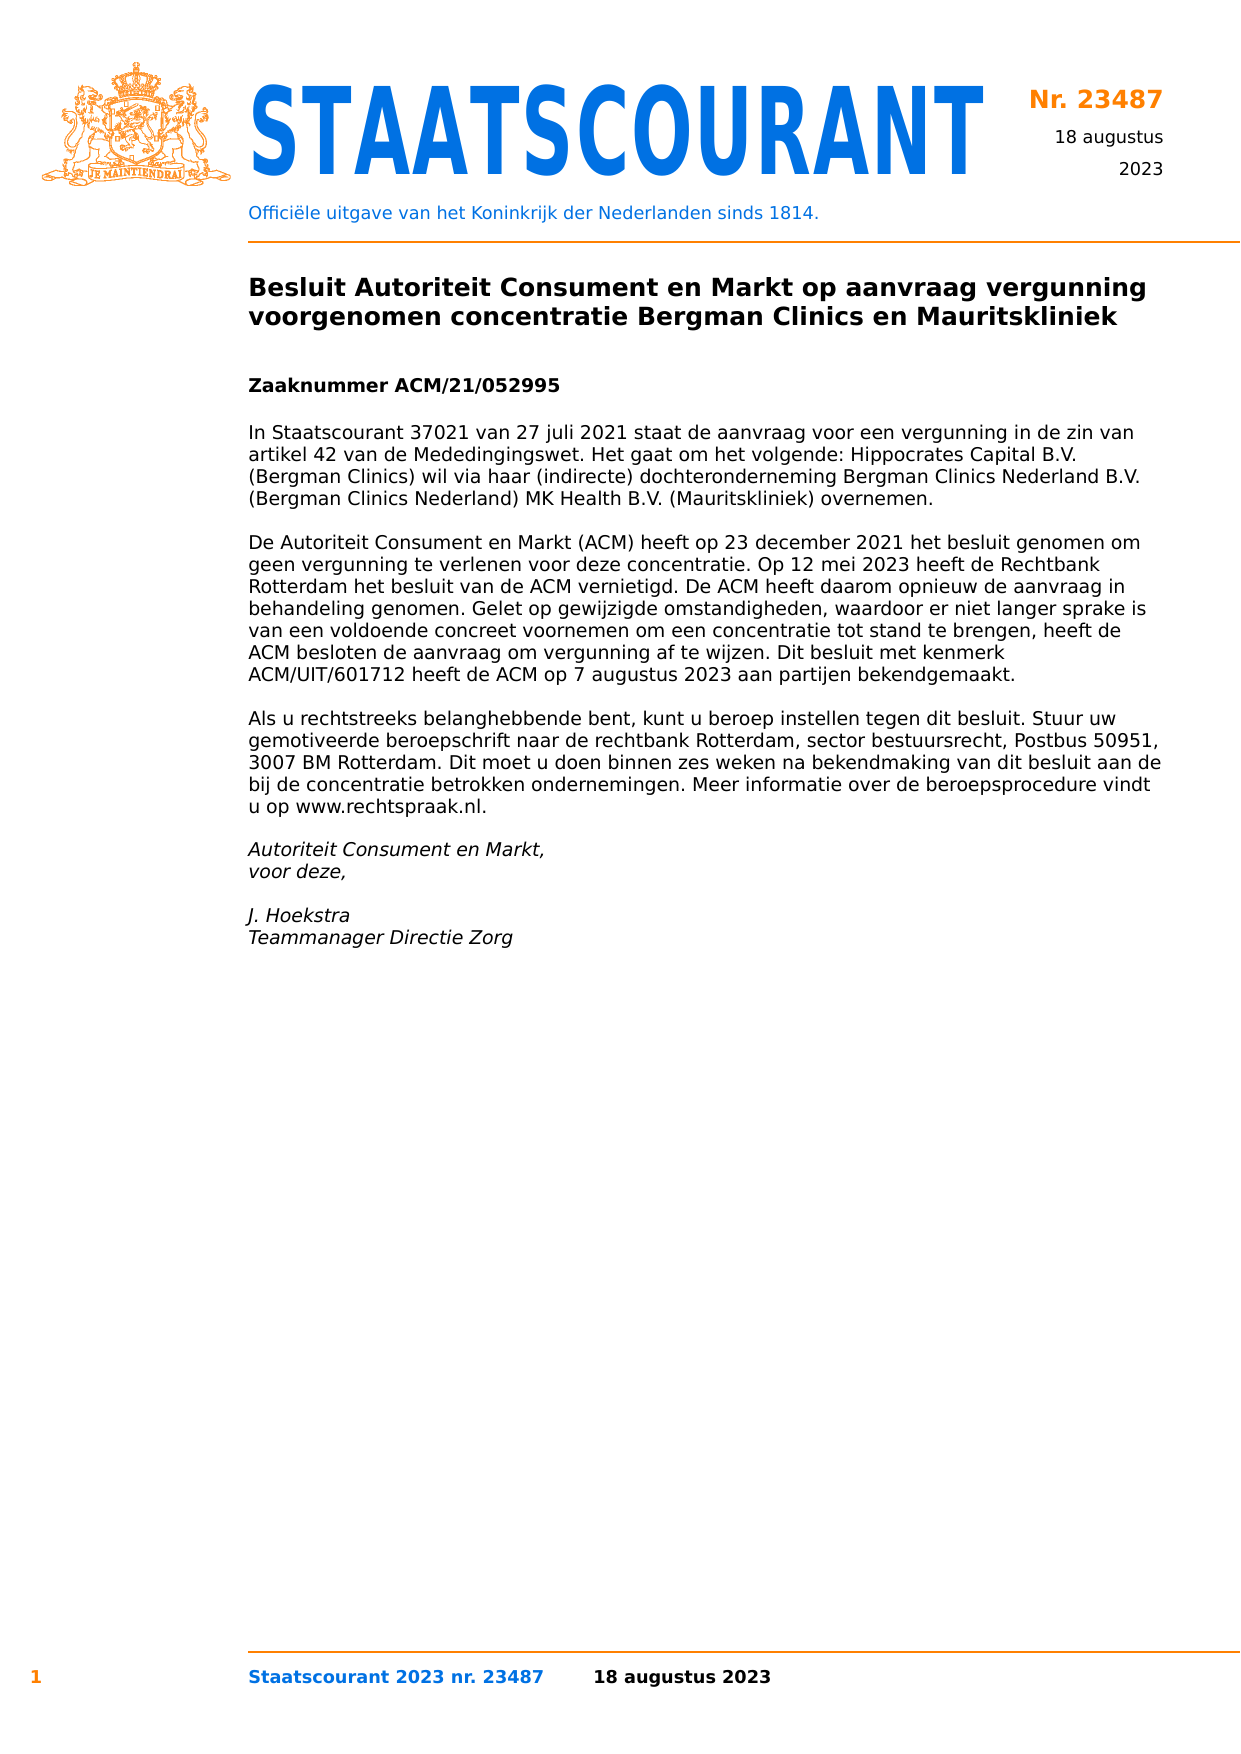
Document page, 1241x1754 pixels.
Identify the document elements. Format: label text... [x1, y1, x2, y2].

table_cell Officiële uitgave van het Koninkrijk der Nederlanden sinds 1814. [248, 203, 1240, 241]
text Als u rechtstreeks belanghebbende bent, kunt u beroep instellen tegen dit besluit. Stuur uw gemotiveerde beroepschrift naar de rechtbank Rotterdam, sector bestuursrecht, Postbus 50951, 3007 BM Rotterdam. Dit moet u doen binnen zes weken na bekendmaking van dit besluit aan de bij de concentratie betrokken ondernemingen. Meer informatie over de beroepsprocedure vindt u op www.rechtspraak.nl. [248, 708, 1163, 817]
subtitle Zaaknummer ACM/21/052995 [248, 375, 1163, 397]
table_cell 2023 [998, 153, 1240, 203]
text In Staatscourant 37021 van 27 juli 2021 staat de aanvraag voor een vergunning in de zin van artikel 42 van de Mededingingswet. Het gaat om het volgende: Hippocrates Capital B.V. (Bergman Clinics) wil via haar (indirecte) dochteronderneming Bergman Clinics Nederland B.V. (Bergman Clinics Nederland) MK Health B.V. (Mauritskliniek) overnemen. [248, 422, 1163, 510]
table_cell 18 augustus [998, 121, 1240, 153]
text De Autoriteit Consument en Markt (ACM) heeft op 23 december 2021 het besluit genomen om geen vergunning te verlenen voor deze concentratie. Op 12 mei 2023 heeft de Rechtbank Rotterdam het besluit van de ACM vernietigd. De ACM heeft daarom opnieuw de aanvraag in behandeling genomen. Gelet op gewijzigde omstandigheden, waardoor er niet langer sprake is van een voldoende concreet voornemen om een concentratie tot stand te brengen, heeft de ACM besloten de aanvraag om vergunning af te wijzen. Dit besluit met kenmerk ACM/UIT/601712 heeft de ACM op 7 augustus 2023 aan partijen bekendgemaakt. [248, 532, 1163, 686]
subtitle Besluit Autoriteit Consument en Markt op aanvraag vergunning voorgenomen concentratie Bergman Clinics en Mauritskliniek [248, 273, 1163, 331]
table_header Nr. 23487 [998, 62, 1240, 121]
picture [41, 62, 231, 186]
table_header STAATSCOURANT [248, 62, 998, 203]
table_header [25, 62, 248, 241]
text Autoriteit Consument en Markt, voor deze, J. Hoekstra Teammanager Directie Zorg [248, 839, 1163, 949]
